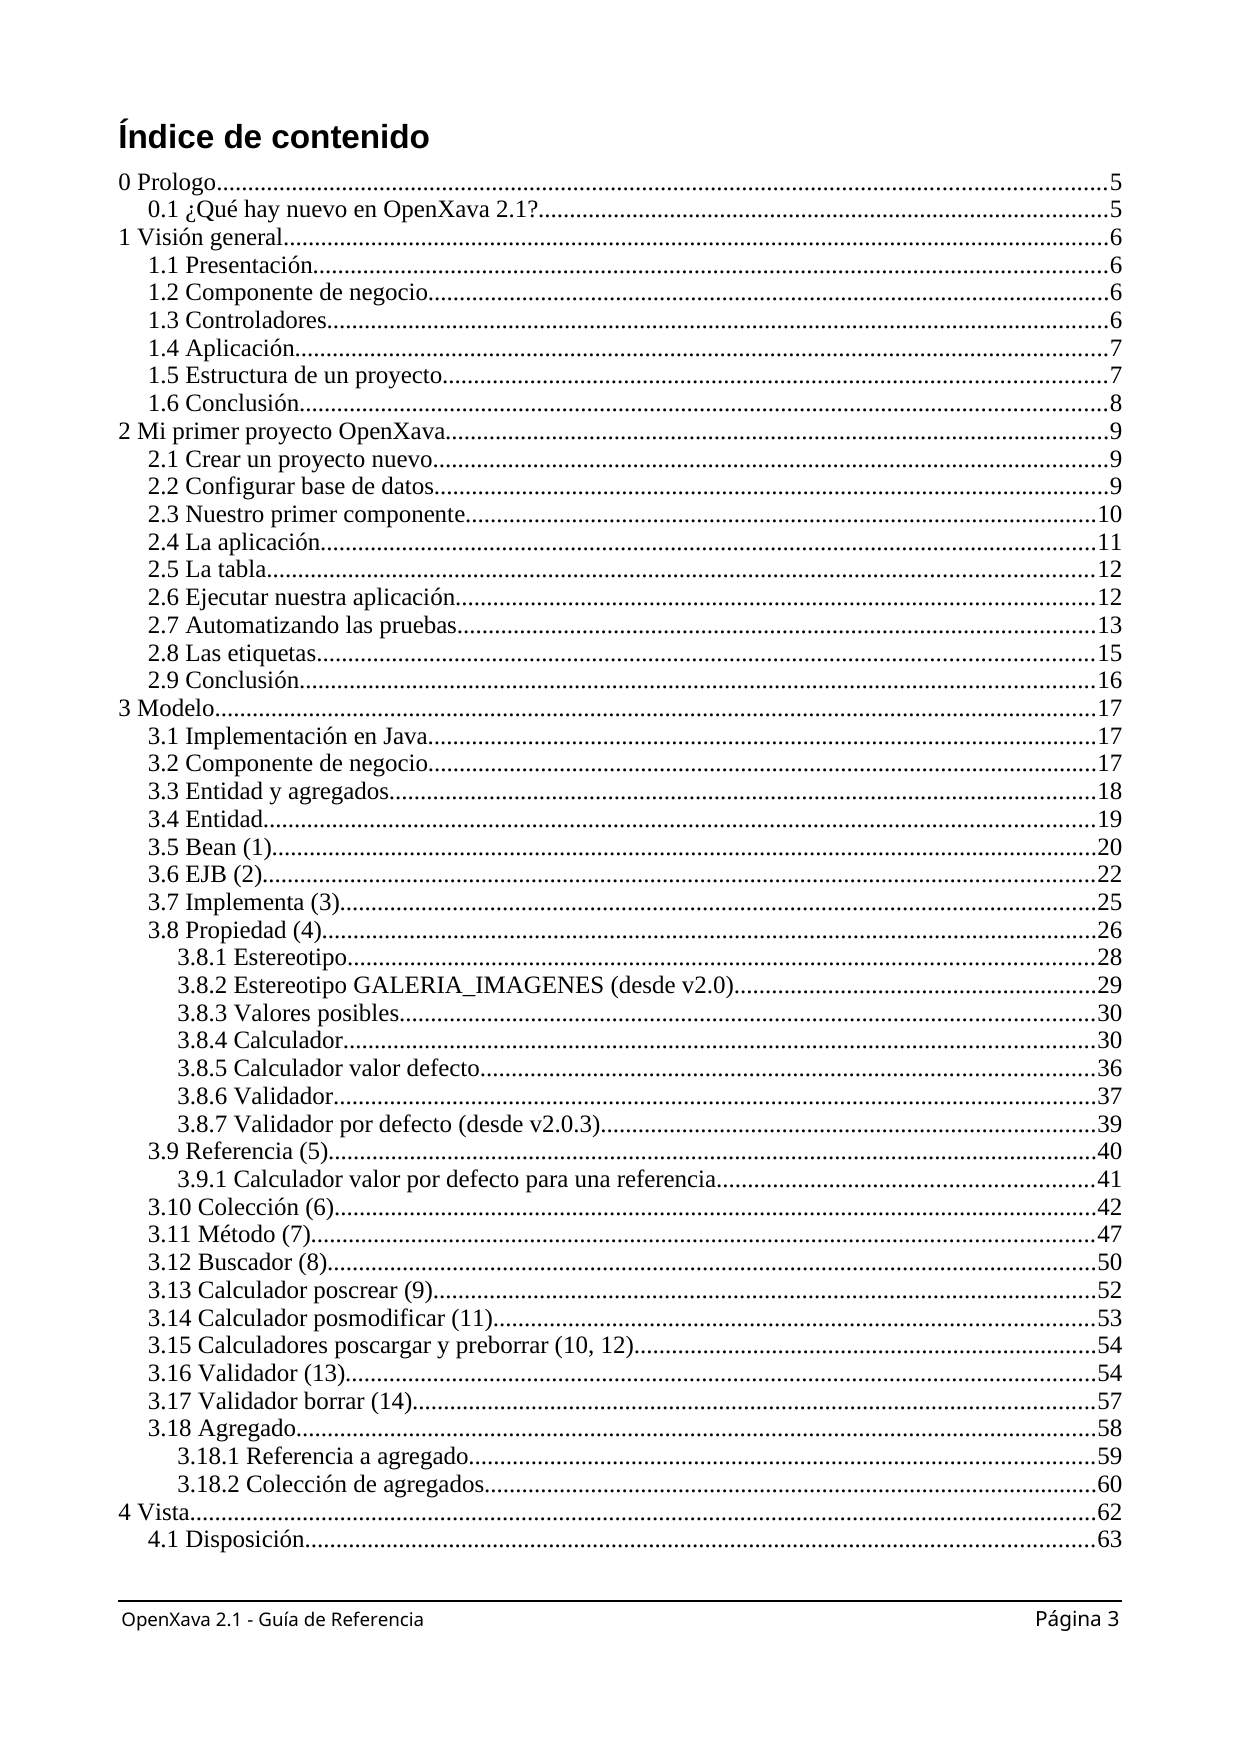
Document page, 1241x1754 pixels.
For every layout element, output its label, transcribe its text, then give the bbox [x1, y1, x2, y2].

text 3.10 Colección (6) 42 [148, 1193, 1122, 1221]
text 3.18.1 Referencia a agregado 59 [177, 1442, 1122, 1470]
text 3.2 Componente de negocio 17 [148, 749, 1122, 777]
text 2.3 Nuestro primer componente 10 [148, 500, 1122, 528]
text 3.8.5 Calculador valor defecto 36 [177, 1054, 1122, 1082]
text 0.1 ¿Qué hay nuevo en OpenXava 2.1? 5 [148, 195, 1122, 223]
text 3.8 Propiedad (4) 26 [148, 916, 1122, 943]
text 1 Visión general 6 [118, 223, 1122, 251]
text 2.4 La aplicación 11 [148, 528, 1122, 556]
text 4 Vista 62 [118, 1498, 1122, 1525]
text 3.8.4 Calculador 30 [177, 1027, 1122, 1054]
text 3.18 Agregado 58 [148, 1414, 1122, 1442]
text 3.9.1 Calculador valor por defecto para una referencia 41 [177, 1165, 1122, 1193]
text 3.17 Validador borrar (14) 57 [148, 1387, 1122, 1414]
text 3.8.3 Valores posibles 30 [177, 999, 1122, 1027]
text 3.14 Calculador posmodificar (11) 53 [148, 1304, 1122, 1331]
text 2.2 Configurar base de datos 9 [148, 472, 1122, 500]
text 1.4 Aplicación 7 [148, 334, 1122, 362]
text 3.8.7 Validador por defecto (desde v2.0.3) 39 [177, 1110, 1122, 1137]
text 2.9 Conclusión 16 [148, 666, 1122, 694]
text 3.13 Calculador poscrear (9) 52 [148, 1276, 1122, 1304]
text 3.9 Referencia (5) 40 [148, 1137, 1122, 1165]
text 2.8 Las etiquetas 15 [148, 639, 1122, 666]
text 2.6 Ejecutar nuestra aplicación 12 [148, 583, 1122, 611]
text 1.2 Componente de negocio 6 [148, 278, 1122, 306]
text 0 Prologo 5 [118, 168, 1122, 195]
text 3.8.6 Validador 37 [177, 1082, 1122, 1110]
text 3 Modelo 17 [118, 694, 1122, 722]
text 3.1 Implementación en Java 17 [148, 722, 1122, 749]
text 2.7 Automatizando las pruebas 13 [148, 611, 1122, 639]
subtitle Índice de contenido [118, 118, 1122, 155]
text 1.3 Controladores 6 [148, 306, 1122, 334]
text 1.6 Conclusión 8 [148, 389, 1122, 417]
text 3.8.2 Estereotipo GALERIA_IMAGENES (desde v2.0) 29 [177, 971, 1122, 999]
text 3.3 Entidad y agregados 18 [148, 777, 1122, 805]
text 1.5 Estructura de un proyecto 7 [148, 362, 1122, 389]
text 2 Mi primer proyecto OpenXava 9 [118, 417, 1122, 445]
text 3.18.2 Colección de agregados 60 [177, 1470, 1122, 1498]
text 3.4 Entidad 19 [148, 805, 1122, 833]
text 3.11 Método (7) 47 [148, 1221, 1122, 1248]
text 4.1 Disposición 63 [148, 1525, 1122, 1553]
text 3.15 Calculadores poscargar y preborrar (10, 12) 54 [148, 1331, 1122, 1359]
text 3.5 Bean (1) 20 [148, 833, 1122, 860]
text 3.8.1 Estereotipo 28 [177, 943, 1122, 971]
text 3.7 Implementa (3) 25 [148, 888, 1122, 916]
text 3.6 EJB (2) 22 [148, 860, 1122, 888]
text 2.5 La tabla 12 [148, 556, 1122, 583]
text 1.1 Presentación 6 [148, 251, 1122, 278]
text 2.1 Crear un proyecto nuevo 9 [148, 445, 1122, 472]
text 3.12 Buscador (8) 50 [148, 1248, 1122, 1276]
text 3.16 Validador (13) 54 [148, 1359, 1122, 1387]
